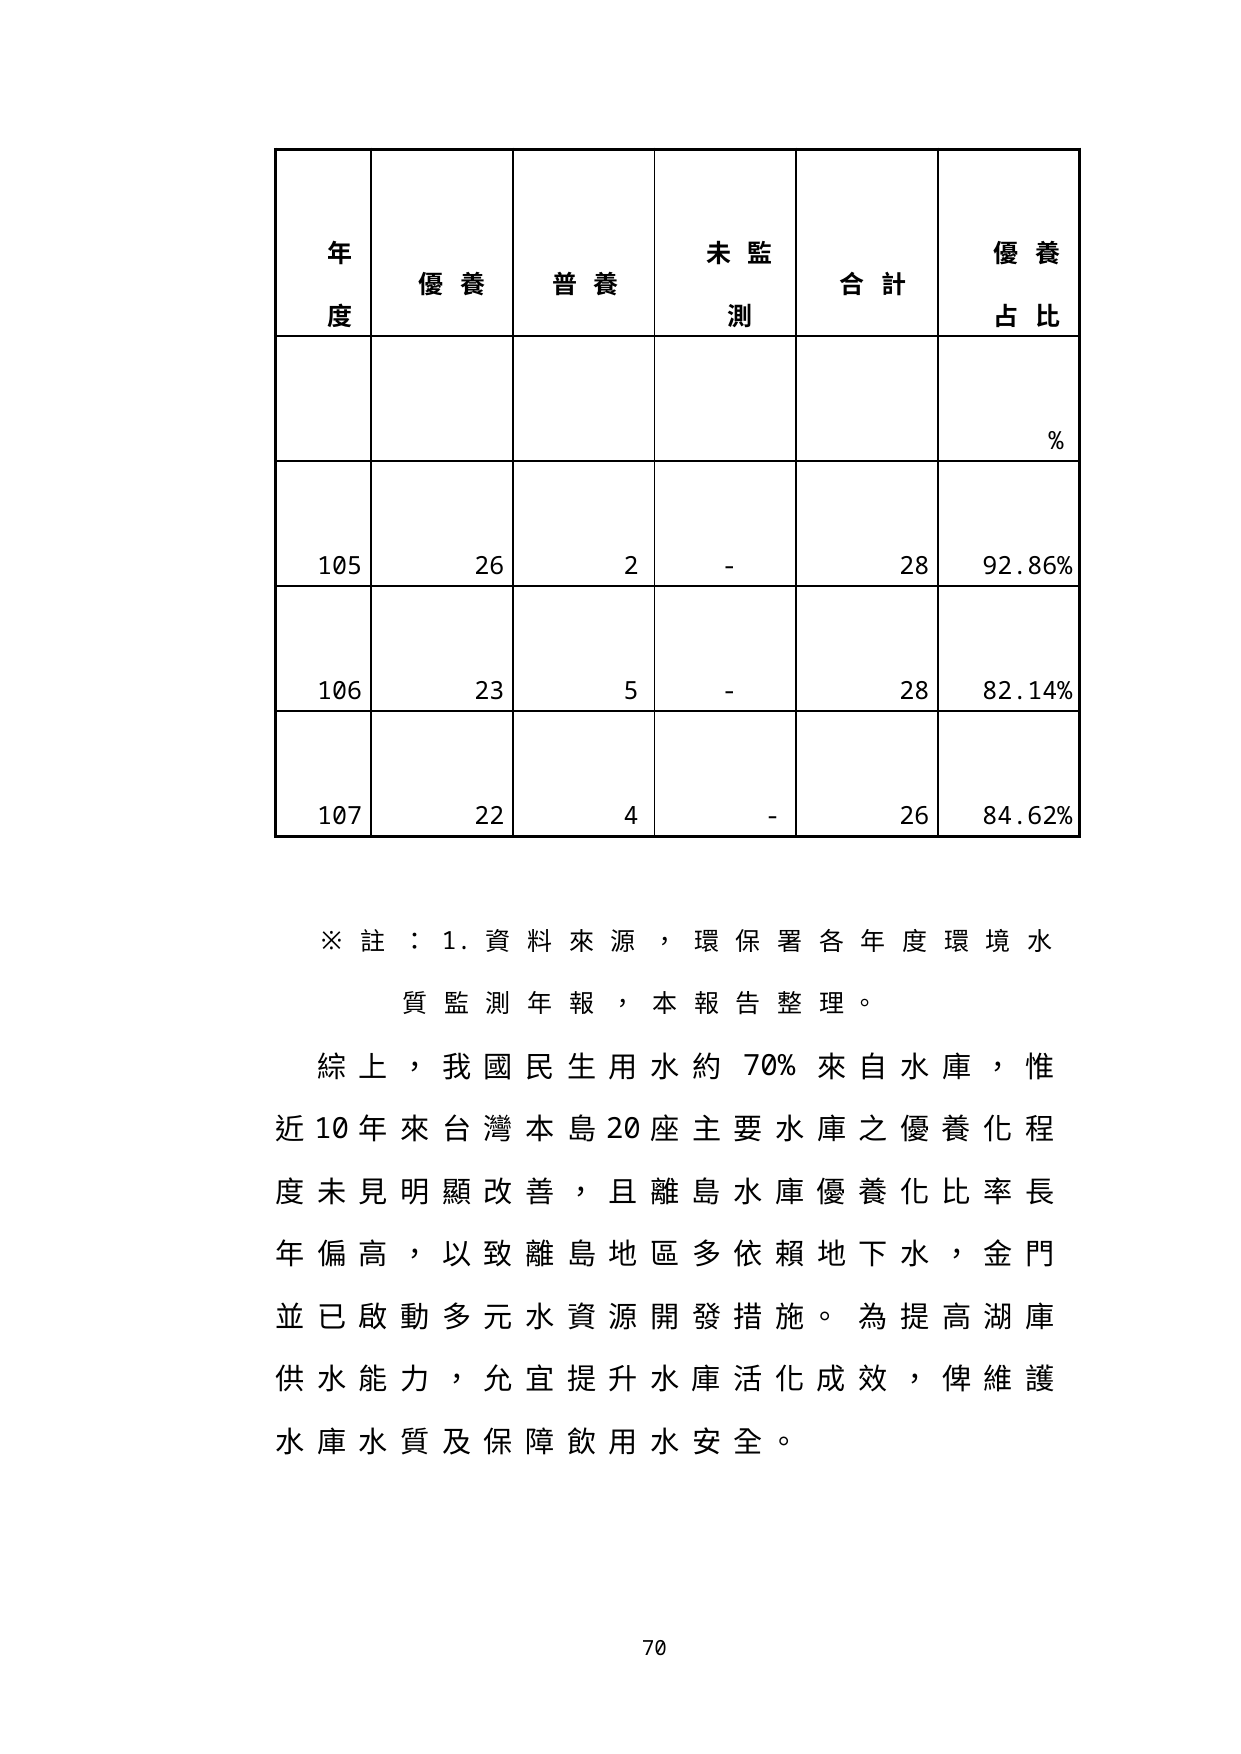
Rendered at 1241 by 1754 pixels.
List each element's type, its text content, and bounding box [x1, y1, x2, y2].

table_header 年度 [277, 151, 370, 335]
text 綜上，我國民生用水約70%來自水庫，惟近10年來台灣本島20座主要水庫之優養化程度未見明顯改善，且離島水庫優養化比率長年偏高，以致離島地區多依賴地下水，金門並已啟動多元水資源開發措施。為提高湖庫供水能力，允宜提升水庫活化成效，俾維護水庫水質及保障飲用水安全。 [244, 1023, 1061, 1460]
table_cell 28 [797, 587, 937, 710]
table_header 未監測 [655, 151, 795, 335]
table_header 優養 [372, 151, 512, 335]
table_cell 5 [514, 587, 654, 710]
table_header 優養占比 [939, 151, 1078, 335]
table_cell 82.14% [939, 587, 1078, 710]
table_cell 26 [797, 712, 937, 835]
table_cell 28 [797, 462, 937, 585]
table_cell 26 [372, 462, 512, 585]
table_cell 106 [277, 587, 370, 710]
table_cell - [514, 337, 654, 460]
table_cell 4 [514, 712, 654, 835]
table_cell - [655, 587, 795, 710]
table_cell 107 [277, 712, 370, 835]
table_cell 105 [277, 462, 370, 585]
table_cell - [655, 462, 795, 585]
table_header 普養 [514, 151, 654, 335]
table_cell 92.86% [939, 462, 1078, 585]
table_cell 22 [372, 712, 512, 835]
table_cell 23 [372, 587, 512, 710]
table_cell 2 [514, 462, 654, 585]
text ※註：1.資料來源，環保署各年度環境水質監測年報，本報告整理。 [269, 898, 1061, 1023]
table_cell [277, 337, 370, 460]
table_cell - [655, 712, 795, 835]
table_cell 84.62% [939, 712, 1078, 835]
table_header 合計 [797, 151, 937, 335]
table_cell [372, 337, 512, 460]
table_cell % [939, 337, 1078, 460]
table_cell [797, 337, 937, 460]
table_cell - [655, 337, 795, 460]
